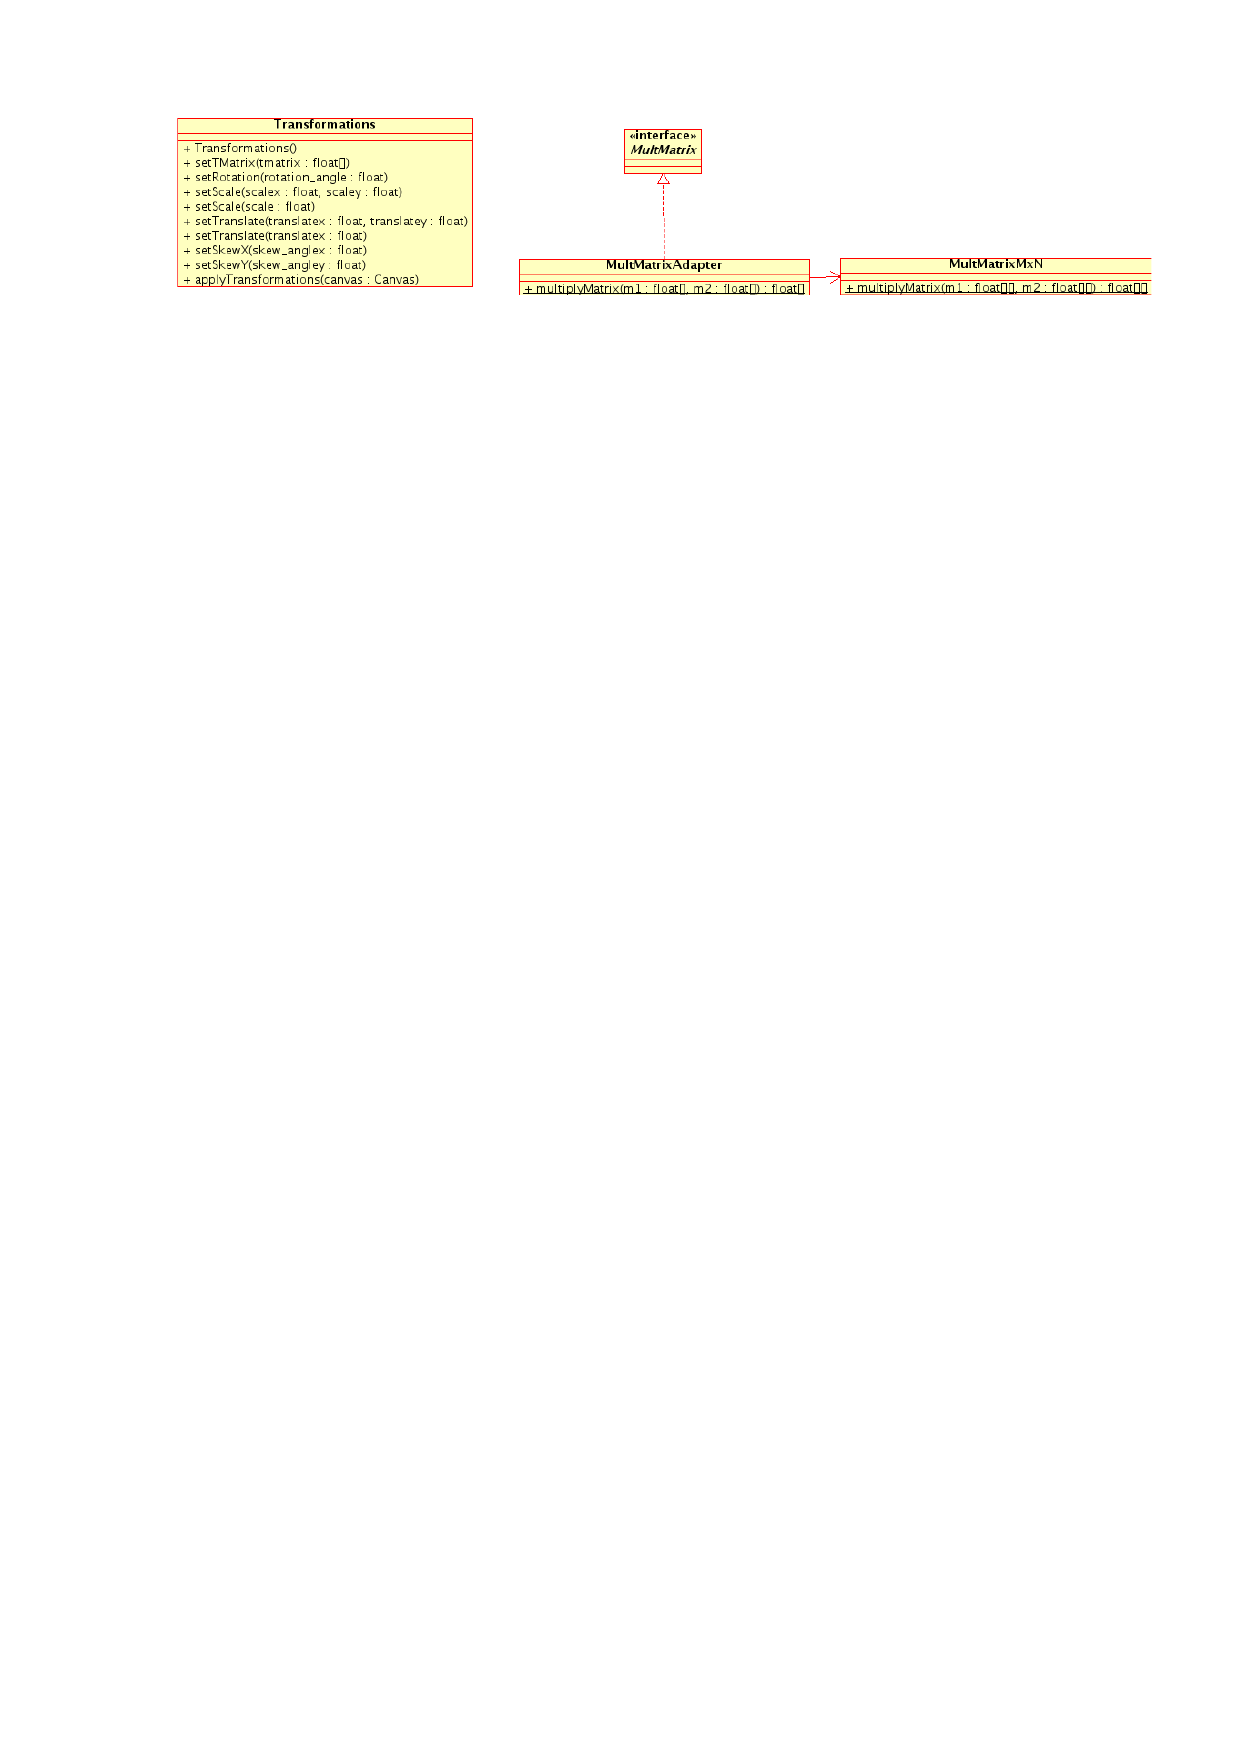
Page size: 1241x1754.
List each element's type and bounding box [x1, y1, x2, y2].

picture [177, 118, 1152, 295]
